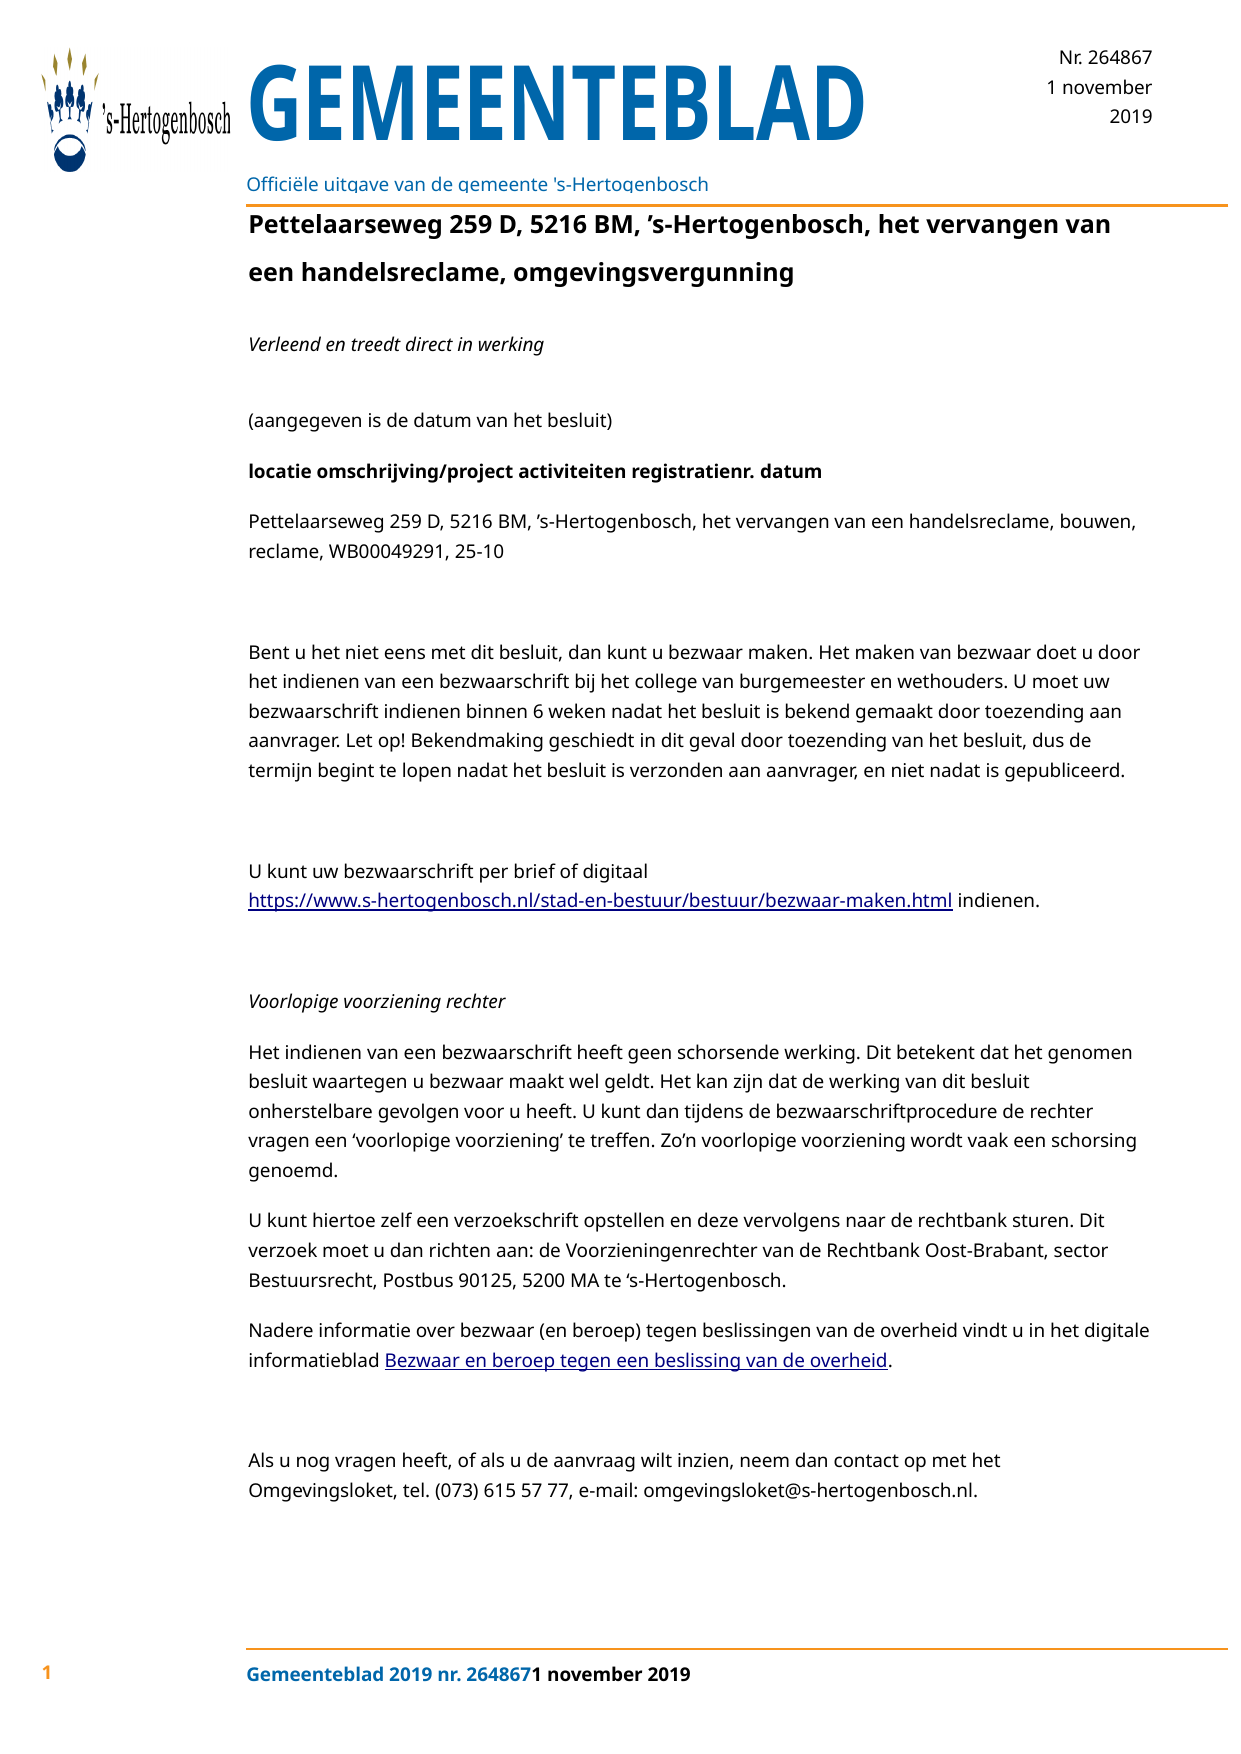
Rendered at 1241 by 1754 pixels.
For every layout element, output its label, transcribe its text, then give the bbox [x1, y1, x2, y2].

text Als u nog vragen heeft, of als u de aanvraag wilt inzien, neem dan contact op met het Omgevingsloket, tel. (073) 615 57 77, e-mail: omgevingsloket@s-hertogenbosch.nl. [248, 1448, 1152, 1503]
text Nadere informatie over bezwaar (en beroep) tegen beslissingen van de overheid vindt u in het digitale informatieblad Bezwaar en beroep tegen een beslissing van de overheid. [248, 1317, 1152, 1372]
text (aangegeven is de datum van het besluit) [248, 408, 1152, 433]
text Verleend en treedt direct in werking [248, 331, 1152, 357]
text Pettelaarseweg 259 D, 5216 BM, ’s-Hertogenbosch, het vervangen van een handelsreclame, omgevingsvergunning [248, 207, 1152, 288]
text U kunt hiertoe zelf een verzoekschrift opstellen en deze vervolgens naar de rechtbank sturen. Dit verzoek moet u dan richten aan: de Voorzieningenrechter van de Rechtbank Oost-Brabant, sector Bestuursrecht, Postbus 90125, 5200 MA te ‘s-Hertogenbosch. [248, 1208, 1152, 1292]
text Voorlopige voorziening rechter [248, 988, 1152, 1014]
text Bent u het niet eens met dit besluit, dan kunt u bezwaar maken. Het maken van bezwaar doet u door het indienen van een bezwaarschrift bij het college van burgemeester en wethouders. U moet uw bezwaarschrift indienen binnen 6 weken nadat het besluit is bekend gemaakt door toezending aan aanvrager. Let op! Bekendmaking geschiedt in dit geval door toezending van het besluit, dus de termijn begint te lopen nadat het besluit is verzonden aan aanvrager, en niet nadat is gepubliceerd. [248, 639, 1152, 783]
text locatie omschrijving/project activiteiten registratienr. datum [248, 458, 1152, 484]
picture [41, 47, 231, 172]
text Pettelaarseweg 259 D, 5216 BM, ’s-Hertogenbosch, het vervangen van een handelsreclame, bouwen, reclame, WB00049291, 25-10 [248, 508, 1152, 564]
text U kunt uw bezwaarschrift per brief of digitaal https://www.s-hertogenbosch.nl/stad-en-bestuur/bestuur/bezwaar-maken.html indienen. [248, 858, 1152, 913]
text Het indienen van een bezwaarschrift heeft geen schorsende werking. Dit betekent dat het genomen besluit waartegen u bezwaar maakt wel geldt. Het kan zijn dat de werking van dit besluit onherstelbare gevolgen voor u heeft. U kunt dan tijdens de bezwaarschriftprocedure de rechter vragen een ‘voorlopige voorziening’ te treffen. Zo’n voorlopige voorziening wordt vaak een schorsing genoemd. [248, 1039, 1152, 1183]
